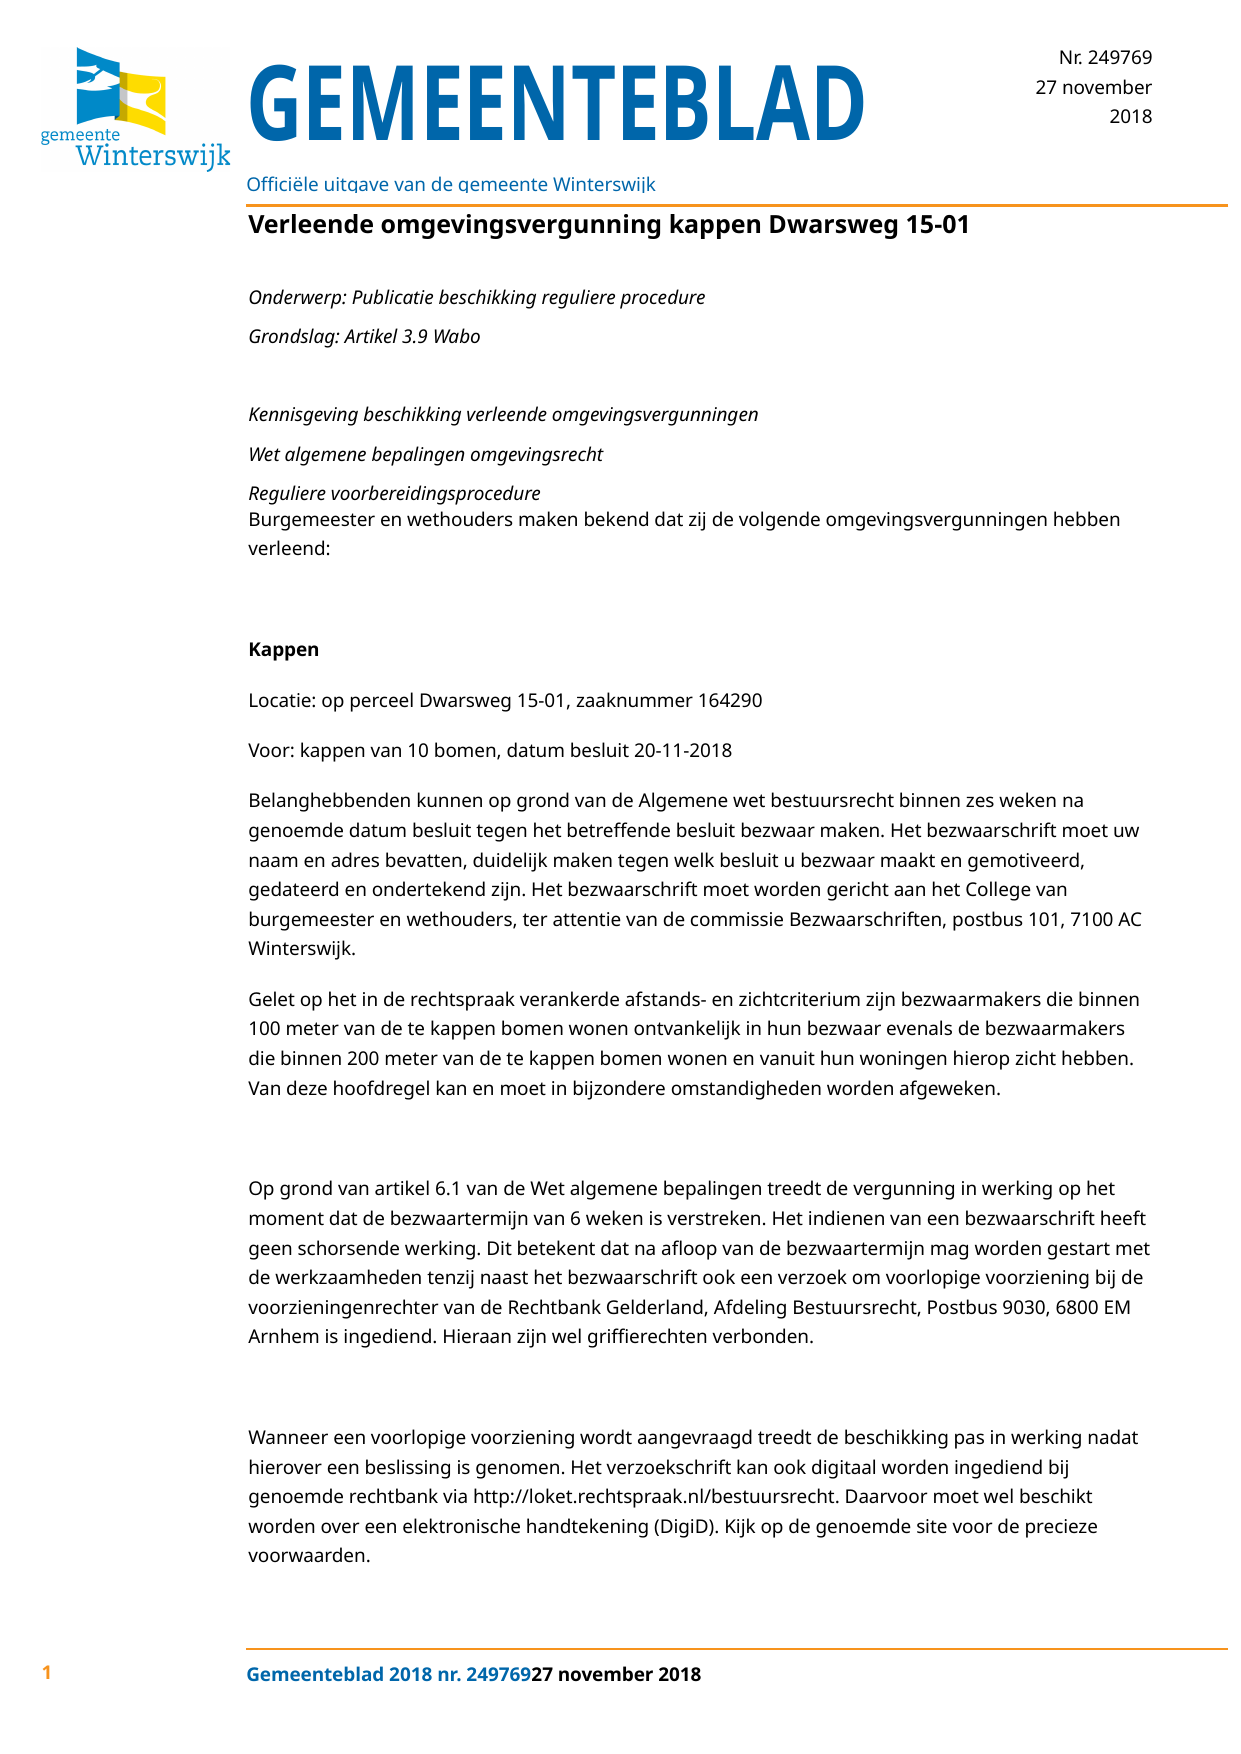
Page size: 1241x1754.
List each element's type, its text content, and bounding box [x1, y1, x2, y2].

text Belanghebbenden kunnen op grond van de Algemene wet bestuursrecht binnen zes weken na genoemde datum besluit tegen het betreffende besluit bezwaar maken. Het bezwaarschrift moet uw naam en adres bevatten, duidelijk maken tegen welk besluit u bezwaar maakt en gemotiveerd, gedateerd en ondertekend zijn. Het bezwaarschrift moet worden gericht aan het College van burgemeester en wethouders, ter attentie van de commissie Bezwaarschriften, postbus 101, 7100 AC Winterswijk. [248, 788, 1152, 961]
text Kappen [248, 636, 1152, 662]
text Op grond van artikel 6.1 van de Wet algemene bepalingen treedt de vergunning in werking op het moment dat de bezwaartermijn van 6 weken is verstreken. Het indienen van een bezwaarschrift heeft geen schorsende werking. Dit betekent dat na afloop van de bezwaartermijn mag worden gestart met de werkzaamheden tenzij naast het bezwaarschrift ook een verzoek om voorlopige voorziening bij de voorzieningenrechter van de Rechtbank Gelderland, Afdeling Bestuursrecht, Postbus 9030, 6800 EM Arnhem is ingediend. Hieraan zijn wel griffierechten verbonden. [248, 1176, 1152, 1349]
text Kennisgeving beschikking verleende omgevingsvergunningen [248, 402, 1152, 427]
text Reguliere voorbereidingsprocedure [248, 480, 1152, 506]
text Gelet op het in de rechtspraak verankerde afstands- en zichtcriterium zijn bezwaarmakers die binnen 100 meter van de te kappen bomen wonen ontvankelijk in hun bezwaar evenals de bezwaarmakers die binnen 200 meter van de te kappen bomen wonen en vanuit hun woningen hierop zicht hebben. Van deze hoofdregel kan en moet in bijzondere omstandigheden worden afgeweken. [248, 986, 1152, 1100]
text Onderwerp: Publicatie beschikking reguliere procedure [248, 284, 1152, 309]
text Locatie: op perceel Dwarsweg 15-01, zaaknummer 164290 [248, 687, 1152, 712]
text Verleende omgevingsvergunning kappen Dwarsweg 15-01 [248, 207, 1152, 241]
text Voor: kappen van 10 bomen, datum besluit 20-11-2018 [248, 737, 1152, 763]
text Grondslag: Artikel 3.9 Wabo [248, 323, 1152, 349]
text Wanneer een voorlopige voorziening wordt aangevraagd treedt de beschikking pas in werking nadat hierover een beslissing is genomen. Het verzoekschrift kan ook digitaal worden ingediend bij genoemde rechtbank via http://loket.rechtspraak.nl/bestuursrecht. Daarvoor moet wel beschikt worden over een elektronische handtekening (DigiD). Kijk op de genoemde site voor de precieze voorwaarden. [248, 1424, 1152, 1568]
text Wet algemene bepalingen omgevingsrecht [248, 441, 1152, 467]
picture [41, 47, 231, 172]
picture [225, 153, 231, 162]
text Burgemeester en wethouders maken bekend dat zij de volgende omgevingsvergunningen hebben verleend: [248, 506, 1152, 561]
